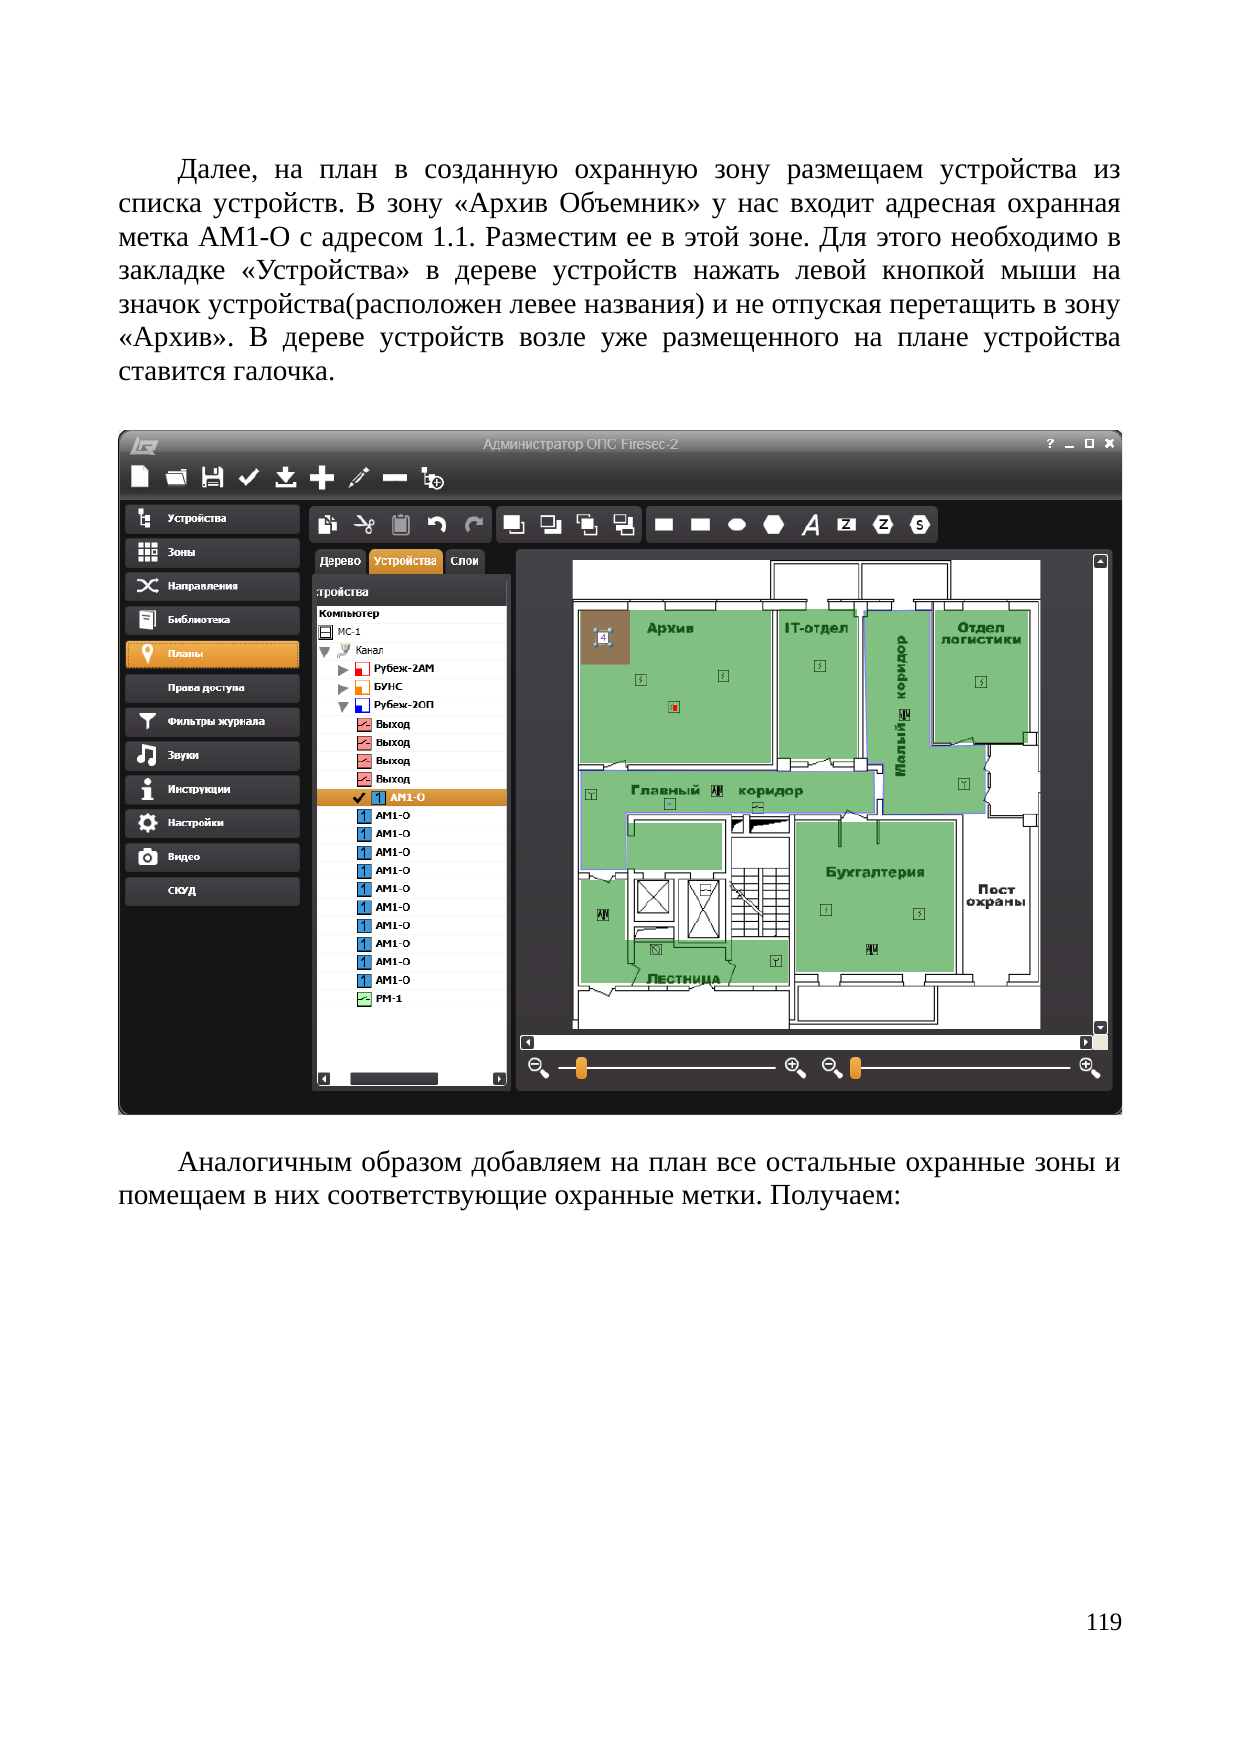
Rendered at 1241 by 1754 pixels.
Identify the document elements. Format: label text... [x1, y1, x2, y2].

text Аналогичным образом добавляем на план все остальные охранные зоны и помещаем в них соответствующие охранные метки. Получаем: [118, 1115, 1122, 1211]
text Далее, на план в созданную охранную зону размещаем устройства из списка устройств. В зону «Архив Объемник» у нас входит адресная охранная метка АМ1-О с адресом 1.1. Разместим ее в этой зоне. Для этого необходимо в закладке «Устройства» в дереве устройств нажать левой кнопкой мыши на значок устройства(расположен левее названия) и не отпуская перетащить в зону «Архив». В дереве устройств возле уже размещенного на плане устройства ставится галочка. [118, 152, 1122, 386]
picture [118, 430, 1123, 1115]
text [118, 386, 1122, 430]
